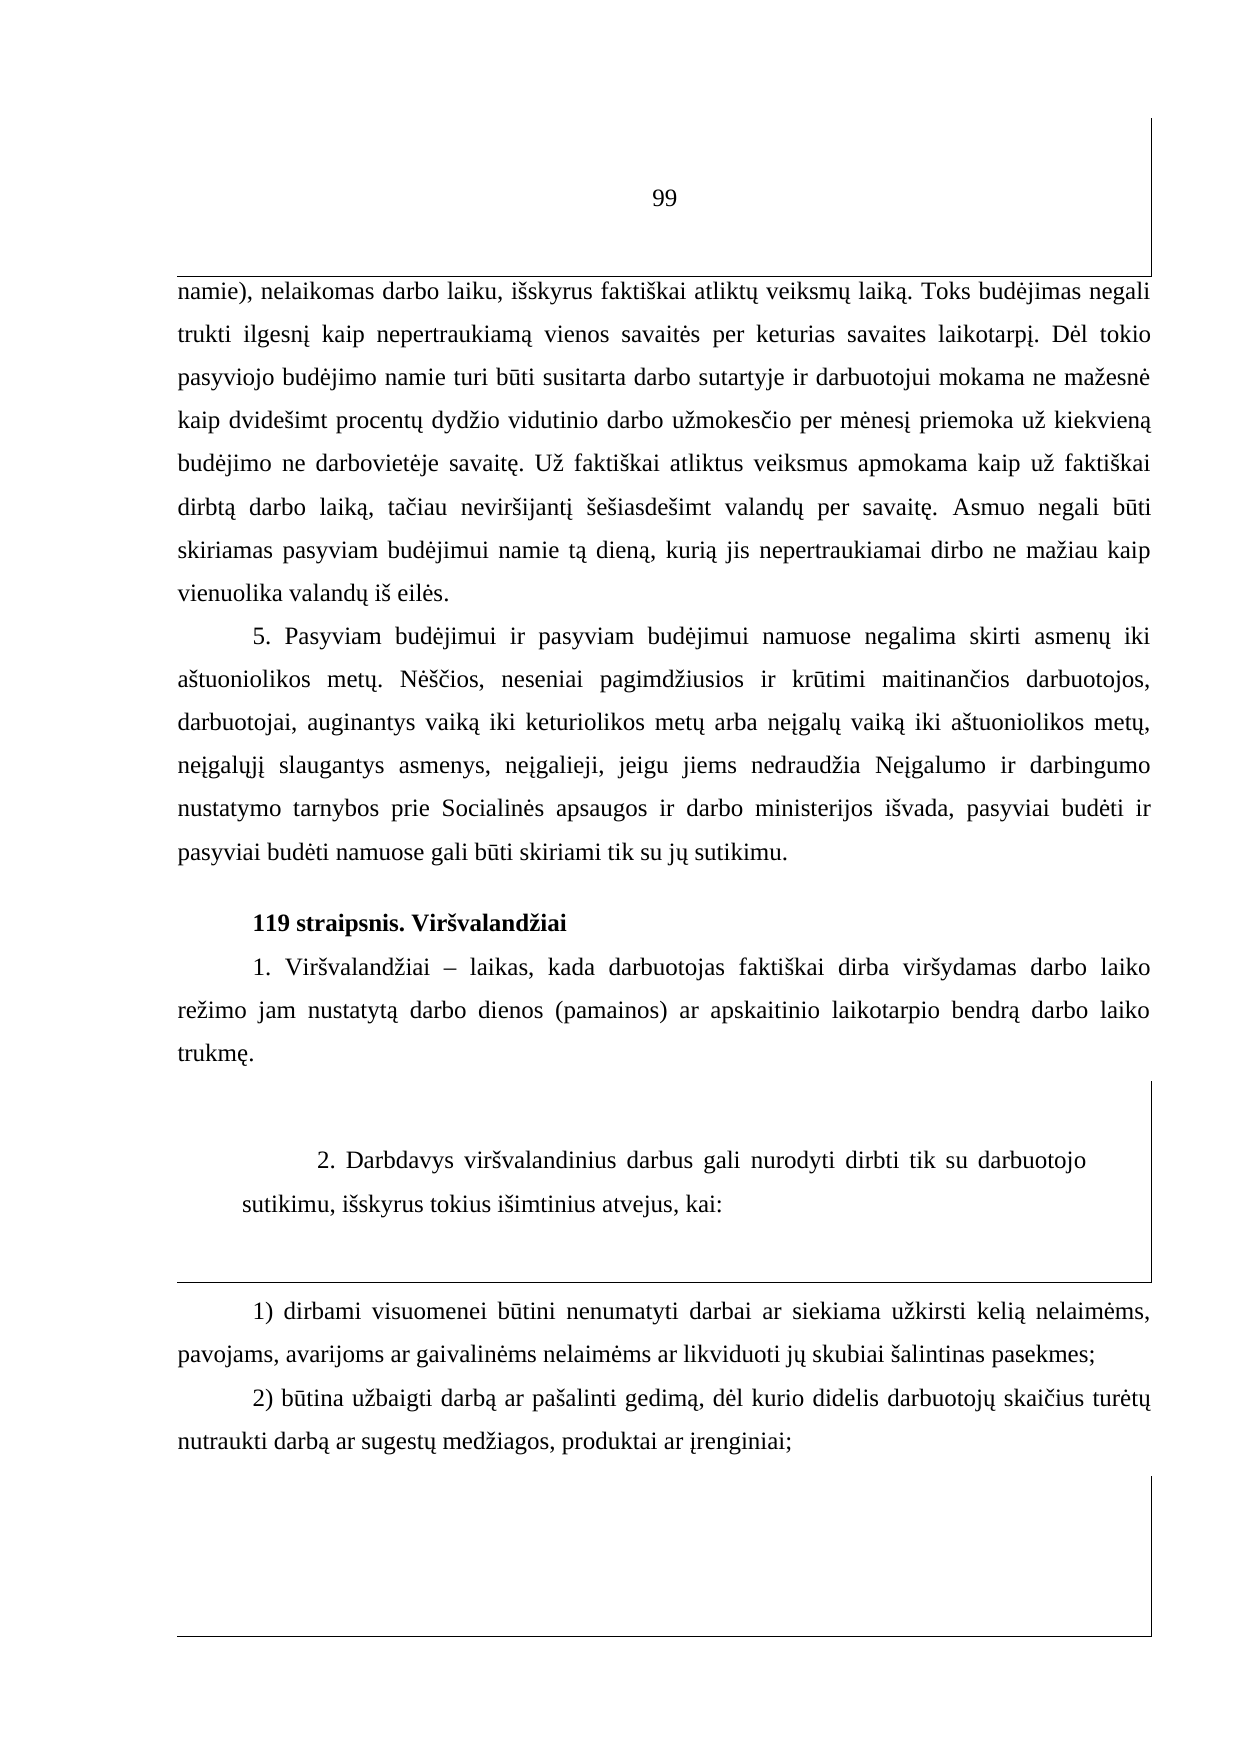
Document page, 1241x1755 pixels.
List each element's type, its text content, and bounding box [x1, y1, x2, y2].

subtitle 119 straipsnis. Viršvalandžiai [177, 908, 1152, 937]
text 2. Darbdavys viršvalandinius darbus gali nurodyti dirbti tik su darbuotojo sutikimu, išskyrus tokius išimtinius atvejus, kai: [177, 1081, 1151, 1282]
text 1) dirbami visuomenei būtini nenumatyti darbai ar siekiama užkirsti kelią nelaimėms, pavojams, avarijoms ar gaivalinėms nelaimėms ar likviduoti jų skubiai šalintinas pasekmes; [177, 1296, 1152, 1368]
text 2) būtina užbaigti darbą ar pašalinti gedimą, dėl kurio didelis darbuotojų skaičius turėtų nutraukti darbą ar sugestų medžiagos, produktai ar įrenginiai; [177, 1383, 1152, 1454]
subtitle 5. Pasyviam budėjimui ir pasyviam budėjimui namuose negalima skirti asmenų iki aštuoniolikos metų. Nėščios, neseniai pagimdžiusios ir krūtimi maitinančios darbuotojos, darbuotojai, auginantys vaiką iki keturiolikos metų arba neįgalų vaiką iki aštuoniolikos metų, neįgalųjį slaugantys asmenys, neįgalieji, jeigu jiems nedraudžia Neįgalumo ir darbingumo nustatymo tarnybos prie Socialinės apsaugos ir darbo ministerijos išvada, pasyviai budėti ir pasyviai budėti namuose gali būti skiriami tik su jų sutikimu. [177, 621, 1152, 865]
text namie), nelaikomas darbo laiku, išskyrus faktiškai atliktų veiksmų laiką. Toks budėjimas negali trukti ilgesnį kaip nepertraukiamą vienos savaitės per keturias savaites laikotarpį. Dėl tokio pasyviojo budėjimo namie turi būti susitarta darbo sutartyje ir darbuotojui mokama ne mažesnė kaip dvidešimt procentų dydžio vidutinio darbo užmokesčio per mėnesį priemoka už kiekvieną budėjimo ne darbovietėje savaitę. Už faktiškai atliktus veiksmus apmokama kaip už faktiškai dirbtą darbo laiką, tačiau neviršijantį šešiasdešimt valandų per savaitę. Asmuo negali būti skiriamas pasyviam budėjimui namie tą dieną, kurią jis nepertraukiamai dirbo ne mažiau kaip vienuolika valandų iš eilės. [177, 276, 1152, 607]
text 1. Viršvalandžiai – laikas, kada darbuotojas faktiškai dirba viršydamas darbo laiko režimo jam nustatytą darbo dienos (pamainos) ar apskaitinio laikotarpio bendrą darbo laiko trukmę. [177, 952, 1152, 1067]
